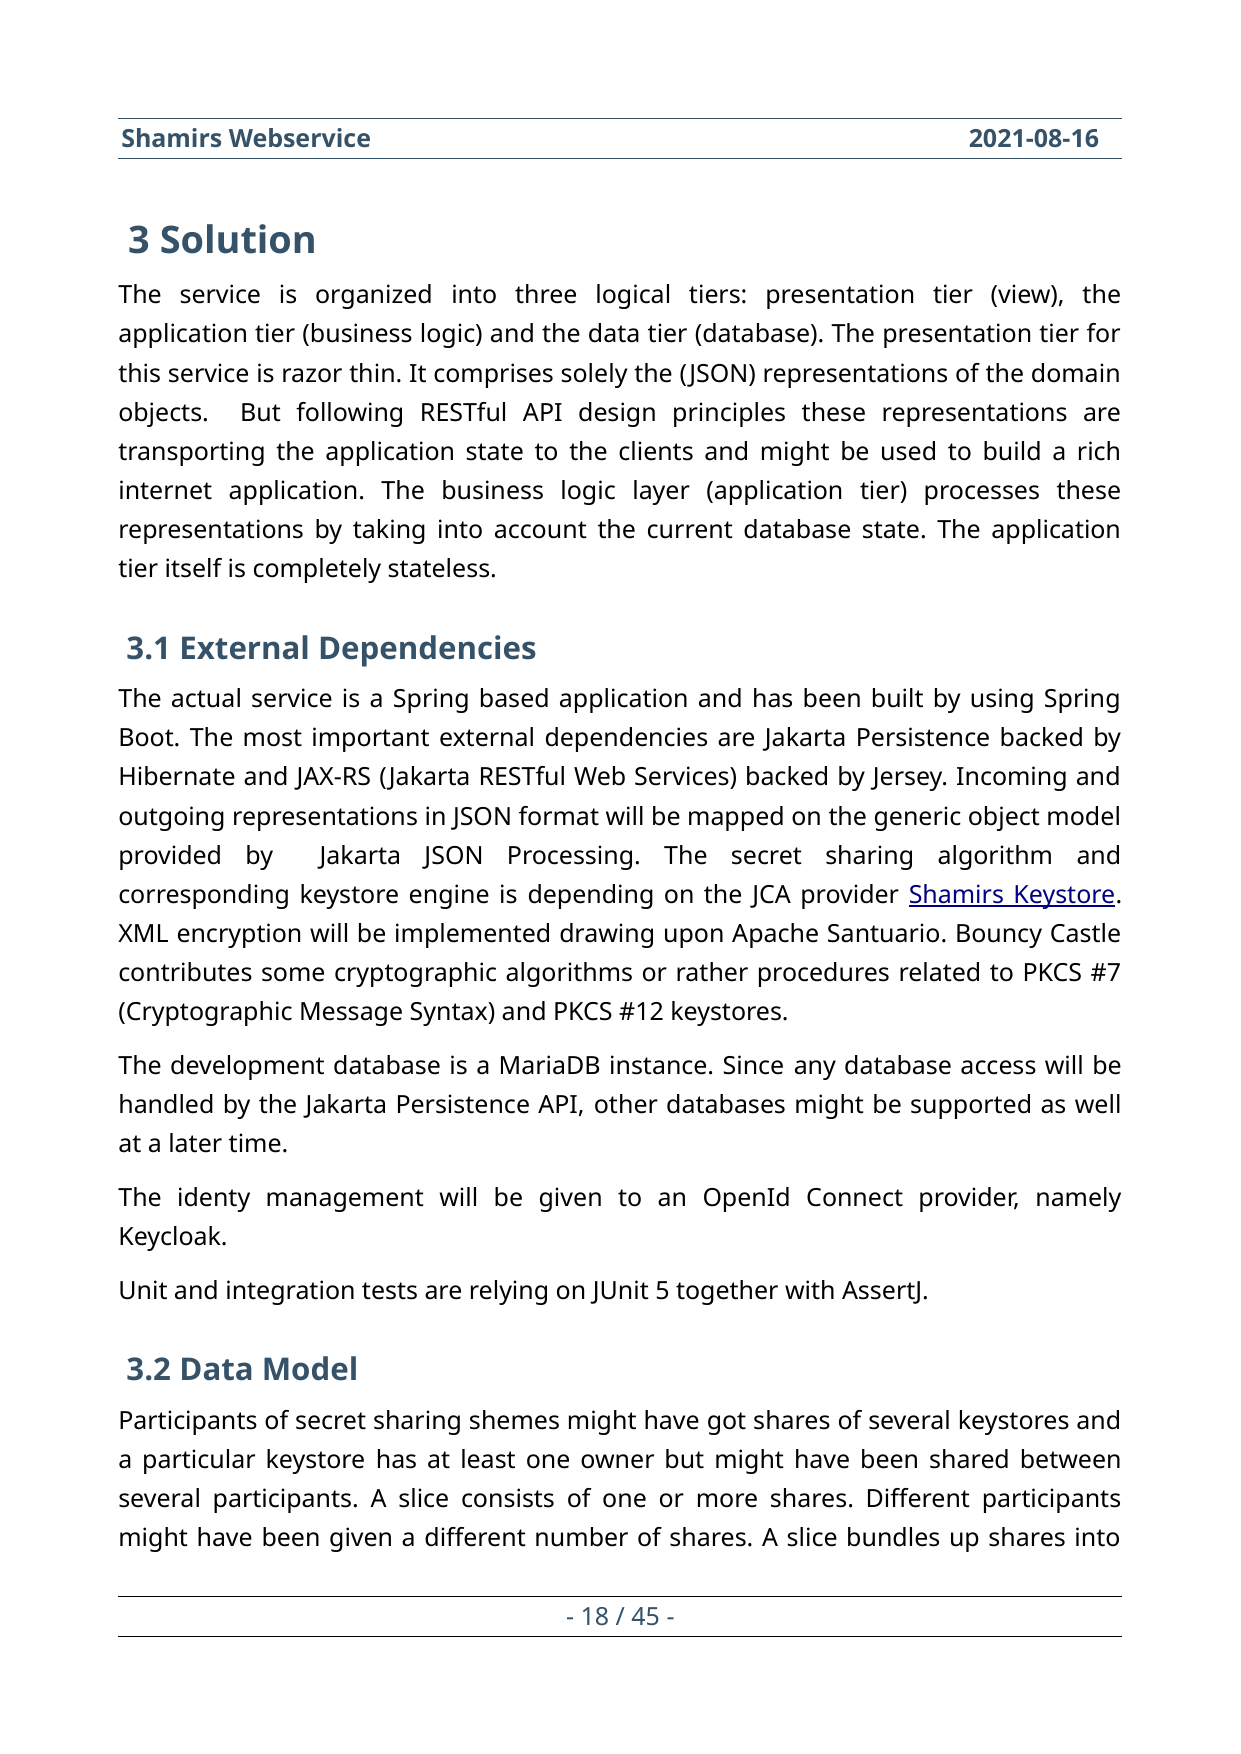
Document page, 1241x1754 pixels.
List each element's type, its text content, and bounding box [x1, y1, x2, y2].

text The identy management will be given to an OpenId Connect provider, namely Keycloak. [118, 1180, 1122, 1253]
text The actual service is a Spring based application and has been built by using Spring Boot. The most important external dependencies are Jakarta Persistence backed by Hibernate and JAX-RS (Jakarta RESTful Web Services) backed by Jersey. Incoming and outgoing representations in JSON format will be mapped on the generic object model provided by Jakarta JSON Processing. The secret sharing algorithm and corresponding keystore engine is depending on the JCA provider Shamirs Keystore. XML encryption will be implemented drawing upon Apache Santuario. Bouncy Castle contributes some cryptographic algorithms or rather procedures related to PKCS #7 (Cryptographic Message Syntax) and PKCS #12 keystores. [118, 681, 1122, 1028]
text Unit and integration tests are relying on JUnit 5 together with AssertJ. [118, 1273, 1122, 1307]
text Participants of secret sharing shemes might have got shares of several keystores and a particular keystore has at least one owner but might have been shared between several participants. A slice consists of one or more shares. Different participants might have been given a different number of shares. A slice bundles up shares into [118, 1402, 1122, 1554]
text The service is organized into three logical tiers: presentation tier (view), the application tier (business logic) and the data tier (database). The presentation tier for this service is razor thin. It comprises solely the (JSON) representations of the domain objects. But following RESTful API design principles these representations are transporting the application state to the clients and might be used to build a rich internet application. The business logic layer (application tier) processes these representations by taking into account the current database state. The application tier itself is completely stateless. [118, 277, 1122, 585]
text The development database is a MariaDB instance. Since any database access will be handled by the Jakarta Persistence API, other databases might be supported as well at a later time. [118, 1048, 1122, 1160]
subtitle Solution [118, 213, 1122, 264]
subtitle Data Model [118, 1347, 1122, 1390]
subtitle External Dependencies [118, 626, 1122, 668]
